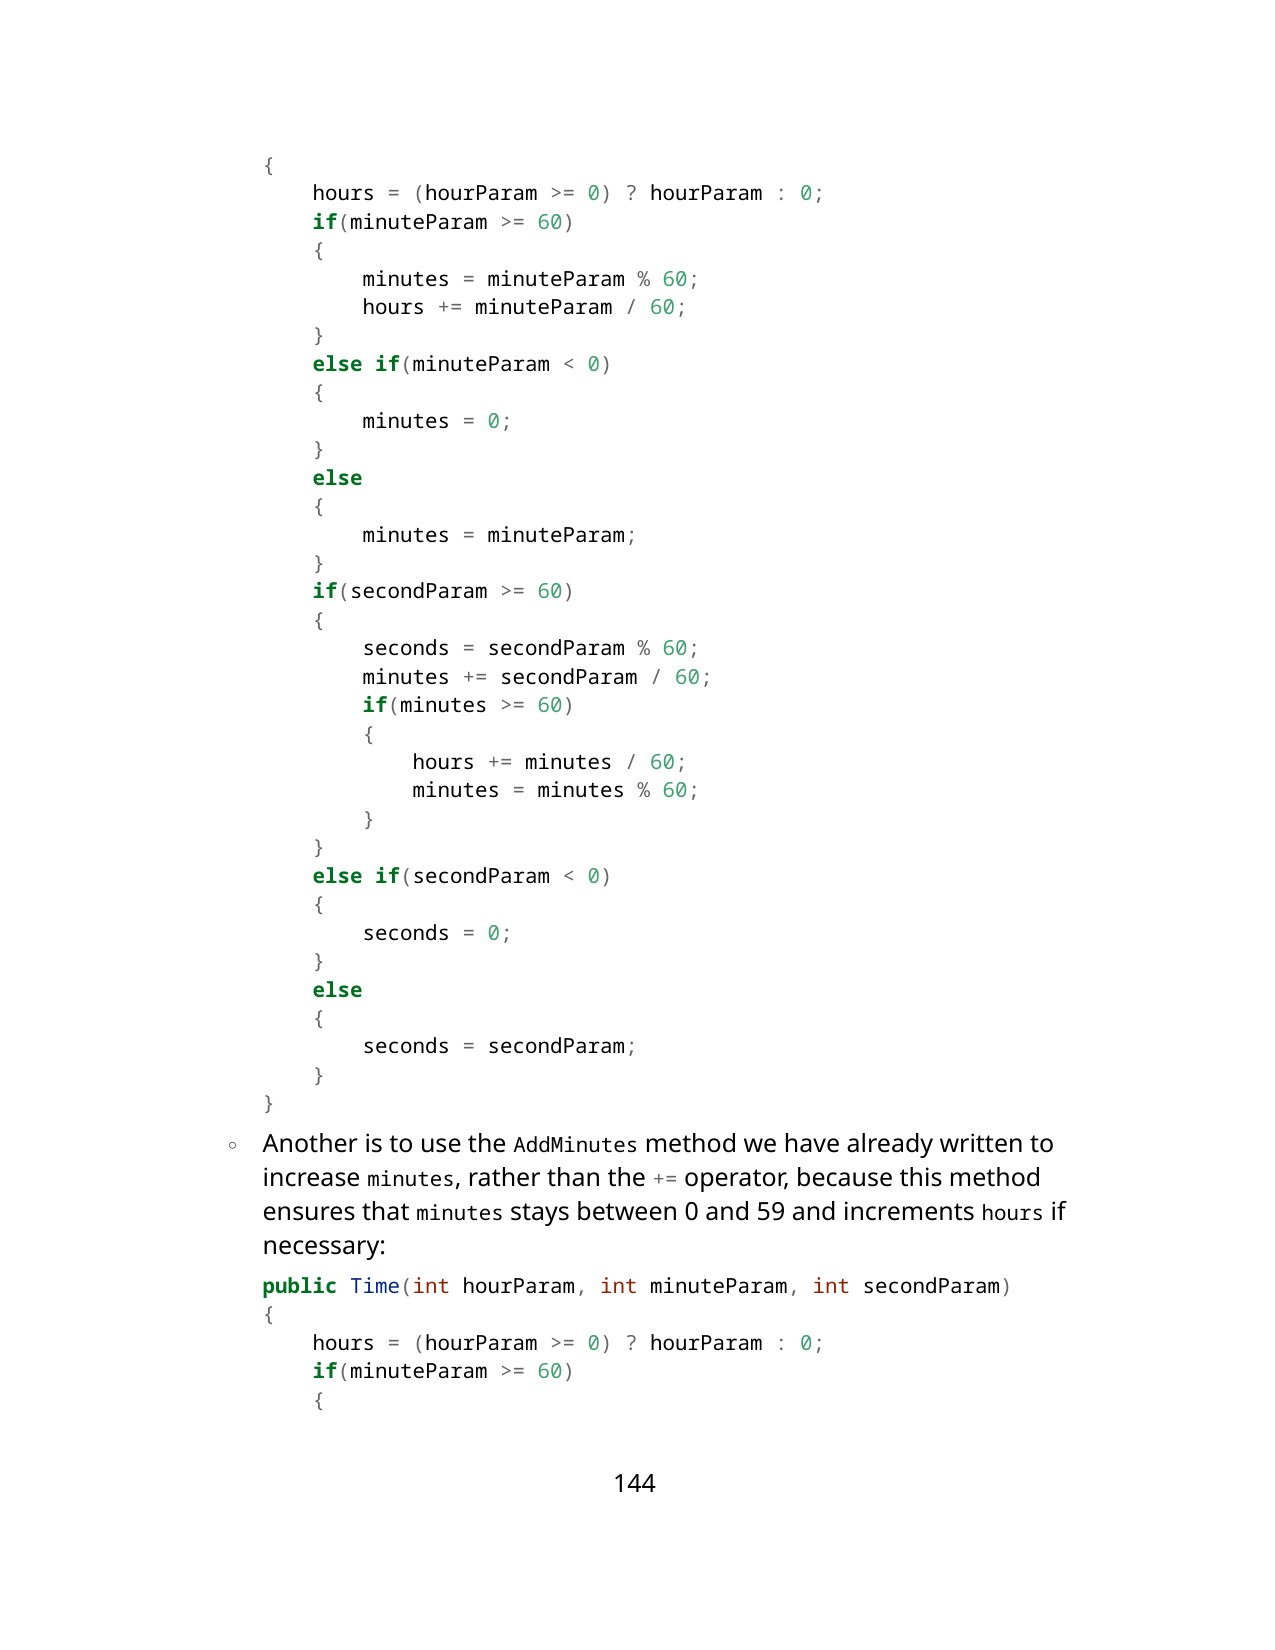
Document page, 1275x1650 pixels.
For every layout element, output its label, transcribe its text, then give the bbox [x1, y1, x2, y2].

list hours = (hourParam >= 0) ? hourParam : 0; [225, 1328, 1125, 1356]
list } [225, 804, 1125, 832]
list { [225, 605, 1125, 633]
list { [225, 719, 1125, 747]
list { [225, 150, 1125, 178]
list seconds = 0; [225, 918, 1125, 946]
list Another is to use the AddMinutes method we have already written to increase minutes, rather than the += operator, because this method ensures that minutes stays between 0 and 59 and increments hours if necessary: [225, 1126, 1125, 1262]
list hours += minutes / 60; [225, 747, 1125, 776]
list } [225, 321, 1125, 349]
list { [225, 491, 1125, 520]
list else if(secondParam < 0) [225, 861, 1125, 889]
list } [225, 548, 1125, 577]
list minutes = minutes % 60; [225, 776, 1125, 804]
list { [225, 1385, 1125, 1413]
list } [225, 1088, 1125, 1117]
list minutes = 0; [225, 406, 1125, 434]
list { [225, 889, 1125, 918]
list { [225, 235, 1125, 264]
list seconds = secondParam % 60; [225, 633, 1125, 662]
list hours += minuteParam / 60; [225, 292, 1125, 321]
list } [225, 946, 1125, 975]
list minutes = minuteParam; [225, 520, 1125, 548]
list if(minuteParam >= 60) [225, 1356, 1125, 1385]
list if(minutes >= 60) [225, 690, 1125, 719]
list else [225, 975, 1125, 1003]
list if(secondParam >= 60) [225, 577, 1125, 605]
list else if(minuteParam < 0) [225, 349, 1125, 377]
list else [225, 463, 1125, 491]
list minutes += secondParam / 60; [225, 662, 1125, 690]
list { [225, 377, 1125, 406]
list } [225, 1060, 1125, 1088]
list public Time(int hourParam, int minuteParam, int secondParam) [225, 1271, 1125, 1299]
list { [225, 1299, 1125, 1328]
list } [225, 832, 1125, 861]
list } [225, 434, 1125, 463]
list { [225, 1003, 1125, 1032]
list minutes = minuteParam % 60; [225, 264, 1125, 292]
list seconds = secondParam; [225, 1032, 1125, 1060]
list if(minuteParam >= 60) [225, 207, 1125, 235]
list hours = (hourParam >= 0) ? hourParam : 0; [225, 178, 1125, 207]
